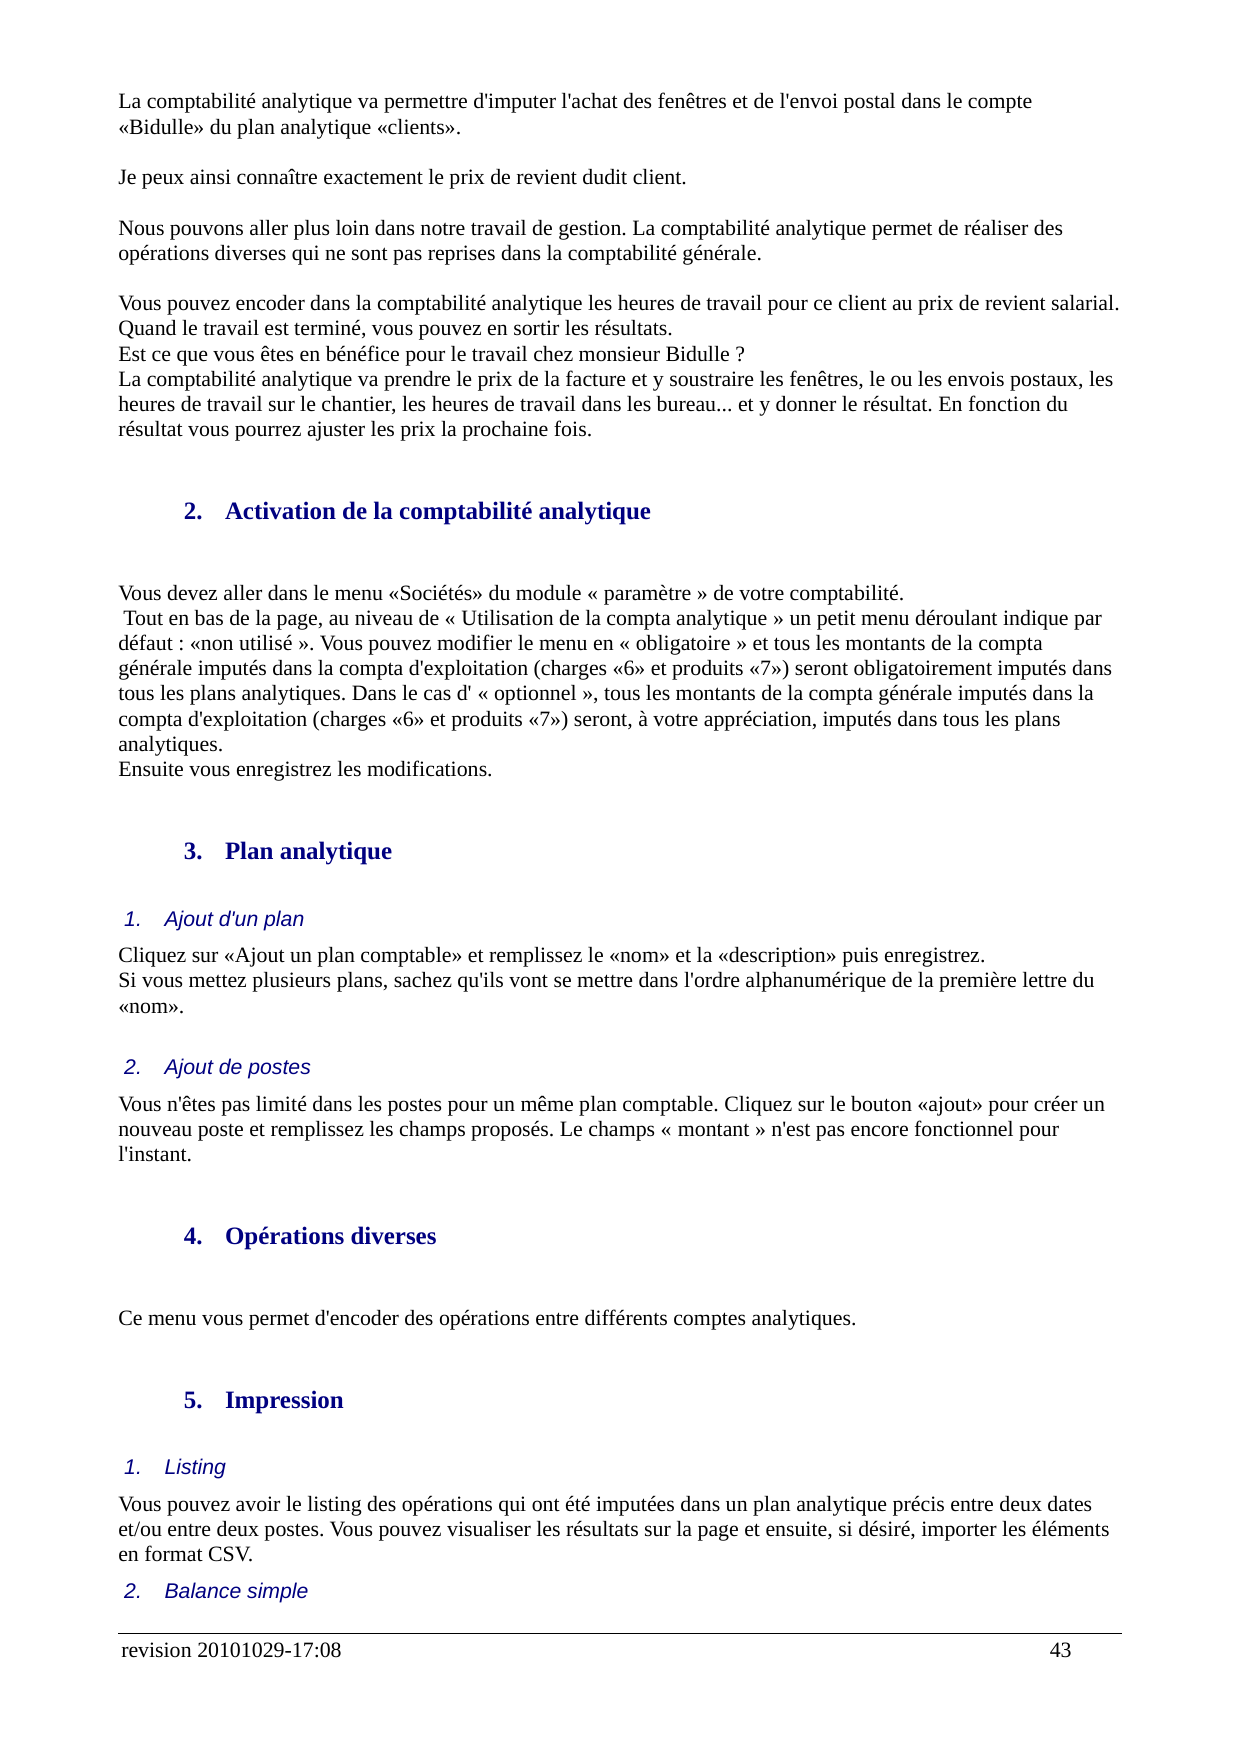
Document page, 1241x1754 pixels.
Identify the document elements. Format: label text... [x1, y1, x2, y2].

text Ensuite vous enregistrez les modifications. [118, 756, 1122, 781]
text Vous pouvez encoder dans la comptabilité analytique les heures de travail pour ce client au prix de revient salarial. Quand le travail est terminé, vous pouvez en sortir les résultats. [118, 290, 1122, 341]
text Vous pouvez avoir le listing des opérations qui ont été imputées dans un plan analytique précis entre deux dates et/ou entre deux postes. Vous pouvez visualiser les résultats sur la page et ensuite, si désiré, importer les éléments en format CSV. [118, 1491, 1122, 1567]
text Je peux ainsi connaître exactement le prix de revient dudit client. [118, 164, 1122, 189]
subtitle Activation de la comptabilité analytique [177, 496, 1122, 525]
text Ce menu vous permet d'encoder des opérations entre différents comptes analytiques. [118, 1305, 1122, 1330]
text La comptabilité analytique va prendre le prix de la facture et y soustraire les fenêtres, le ou les envois postaux, les heures de travail sur le chantier, les heures de travail dans les bureau... et y donner le résultat. En fonction du résultat vous pourrez ajuster les prix la prochaine fois. [118, 366, 1122, 441]
text Vous n'êtes pas limité dans les postes pour un même plan comptable. Cliquez sur le bouton «ajout» pour créer un nouveau poste et remplissez les champs proposés. Le champs « montant » n'est pas encore fonctionnel pour l'instant. [118, 1091, 1122, 1167]
subtitle Balance simple [118, 1578, 1122, 1603]
text Est ce que vous êtes en bénéfice pour le travail chez monsieur Bidulle ? [118, 341, 1122, 366]
text Nous pouvons aller plus loin dans notre travail de gestion. La comptabilité analytique permet de réaliser des opérations diverses qui ne sont pas reprises dans la comptabilité générale. [118, 214, 1122, 265]
text Si vous mettez plusieurs plans, sachez qu'ils vont se mettre dans l'ordre alphanumérique de la première lettre du «nom». [118, 967, 1122, 1018]
subtitle Ajout de postes [118, 1055, 1122, 1079]
text Cliquez sur «Ajout un plan comptable» et remplissez le «nom» et la «description» puis enregistrez. [118, 942, 1122, 967]
subtitle Opérations diverses [177, 1221, 1122, 1250]
subtitle Impression [177, 1385, 1122, 1413]
text Vous devez aller dans le menu «Sociétés» du module « paramètre » de votre comptabilité. [118, 579, 1122, 605]
subtitle Listing [118, 1455, 1122, 1479]
text La comptabilité analytique va permettre d'imputer l'achat des fenêtres et de l'envoi postal dans le compte «Bidulle» du plan analytique «clients». [118, 88, 1122, 139]
text Tout en bas de la page, au niveau de « Utilisation de la compta analytique » un petit menu déroulant indique par défaut : «non utilisé ». Vous pouvez modifier le menu en « obligatoire » et tous les montants de la compta générale imputés dans la compta d'exploitation (charges «6» et produits «7») seront obligatoirement imputés dans tous les plans analytiques. Dans le cas d' « optionnel », tous les montants de la compta générale imputés dans la compta d'exploitation (charges «6» et produits «7») seront, à votre appréciation, imputés dans tous les plans analytiques. [118, 605, 1122, 756]
subtitle Plan analytique [177, 836, 1122, 865]
subtitle Ajout d'un plan [118, 906, 1122, 930]
